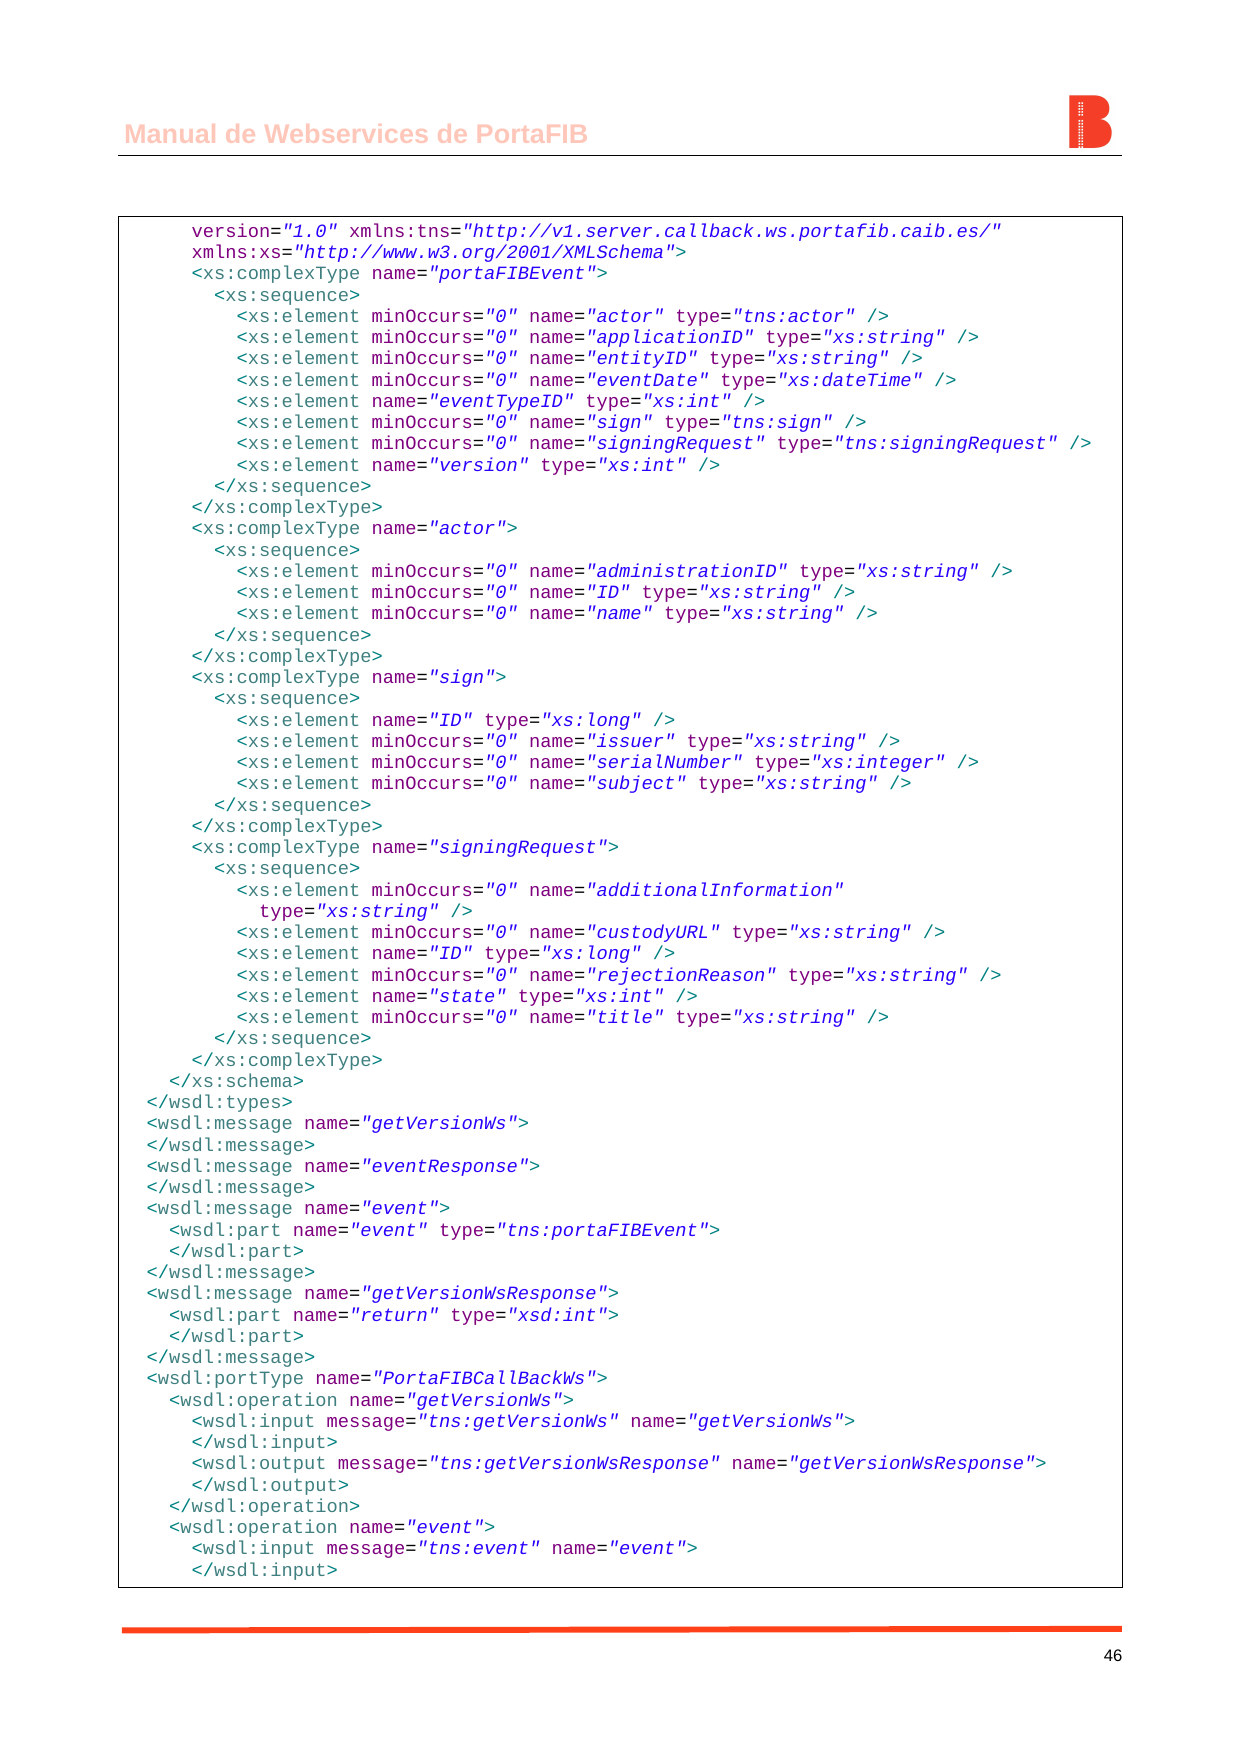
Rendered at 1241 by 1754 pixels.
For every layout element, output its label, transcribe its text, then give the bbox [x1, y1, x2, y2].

table_header version="1.0" xmlns:tns="http://v1.server.callback.ws.portafib.caib.es/" xmlns:xs="http://www.w3.org/2001/XMLSchema"> <xs:complexType name="portaFIBEvent"> <xs:sequence> <xs:element minOccurs="0" name="actor" type="tns:actor" /> <xs:element minOccurs="0" name="applicationID" type="xs:string" /> <xs:element minOccurs="0" name="entityID" type="xs:string" /> <xs:element minOccurs="0" name="eventDate" type="xs:dateTime" /> <xs:element name="eventTypeID" type="xs:int" /> <xs:element minOccurs="0" name="sign" type="tns:sign" /> <xs:element minOccurs="0" name="signingRequest" type="tns:signingRequest" /> <xs:element name="version" type="xs:int" /> </xs:sequence> </xs:complexType> <xs:complexType name="actor"> <xs:sequence> <xs:element minOccurs="0" name="administrationID" type="xs:string" /> <xs:element minOccurs="0" name="ID" type="xs:string" /> <xs:element minOccurs="0" name="name" type="xs:string" /> </xs:sequence> </xs:complexType> <xs:complexType name="sign"> <xs:sequence> <xs:element name="ID" type="xs:long" /> <xs:element minOccurs="0" name="issuer" type="xs:string" /> <xs:element minOccurs="0" name="serialNumber" type="xs:integer" /> <xs:element minOccurs="0" name="subject" type="xs:string" /> </xs:sequence> </xs:complexType> <xs:complexType name="signingRequest"> <xs:sequence> <xs:element minOccurs="0" name="additionalInformation" type="xs:string" /> <xs:element minOccurs="0" name="custodyURL" type="xs:string" /> <xs:element name="ID" type="xs:long" /> <xs:element minOccurs="0" name="rejectionReason" type="xs:string" /> <xs:element name="state" type="xs:int" /> <xs:element minOccurs="0" name="title" type="xs:string" /> </xs:sequence> </xs:complexType> </xs:schema> </wsdl:types> <wsdl:message name="getVersionWs"> </wsdl:message> <wsdl:message name="eventResponse"> </wsdl:message> <wsdl:message name="event"> <wsdl:part name="event" type="tns:portaFIBEvent"> </wsdl:part> </wsdl:message> <wsdl:message name="getVersionWsResponse"> <wsdl:part name="return" type="xsd:int"> </wsdl:part> </wsdl:message> <wsdl:portType name="PortaFIBCallBackWs"> <wsdl:operation name="getVersionWs"> <wsdl:input message="tns:getVersionWs" name="getVersionWs"> </wsdl:input> <wsdl:output message="tns:getVersionWsResponse" name="getVersionWsResponse"> </wsdl:output> </wsdl:operation> <wsdl:operation name="event"> <wsdl:input message="tns:event" name="event"> </wsdl:input> [119, 217, 1122, 1587]
picture [1063, 94, 1117, 150]
